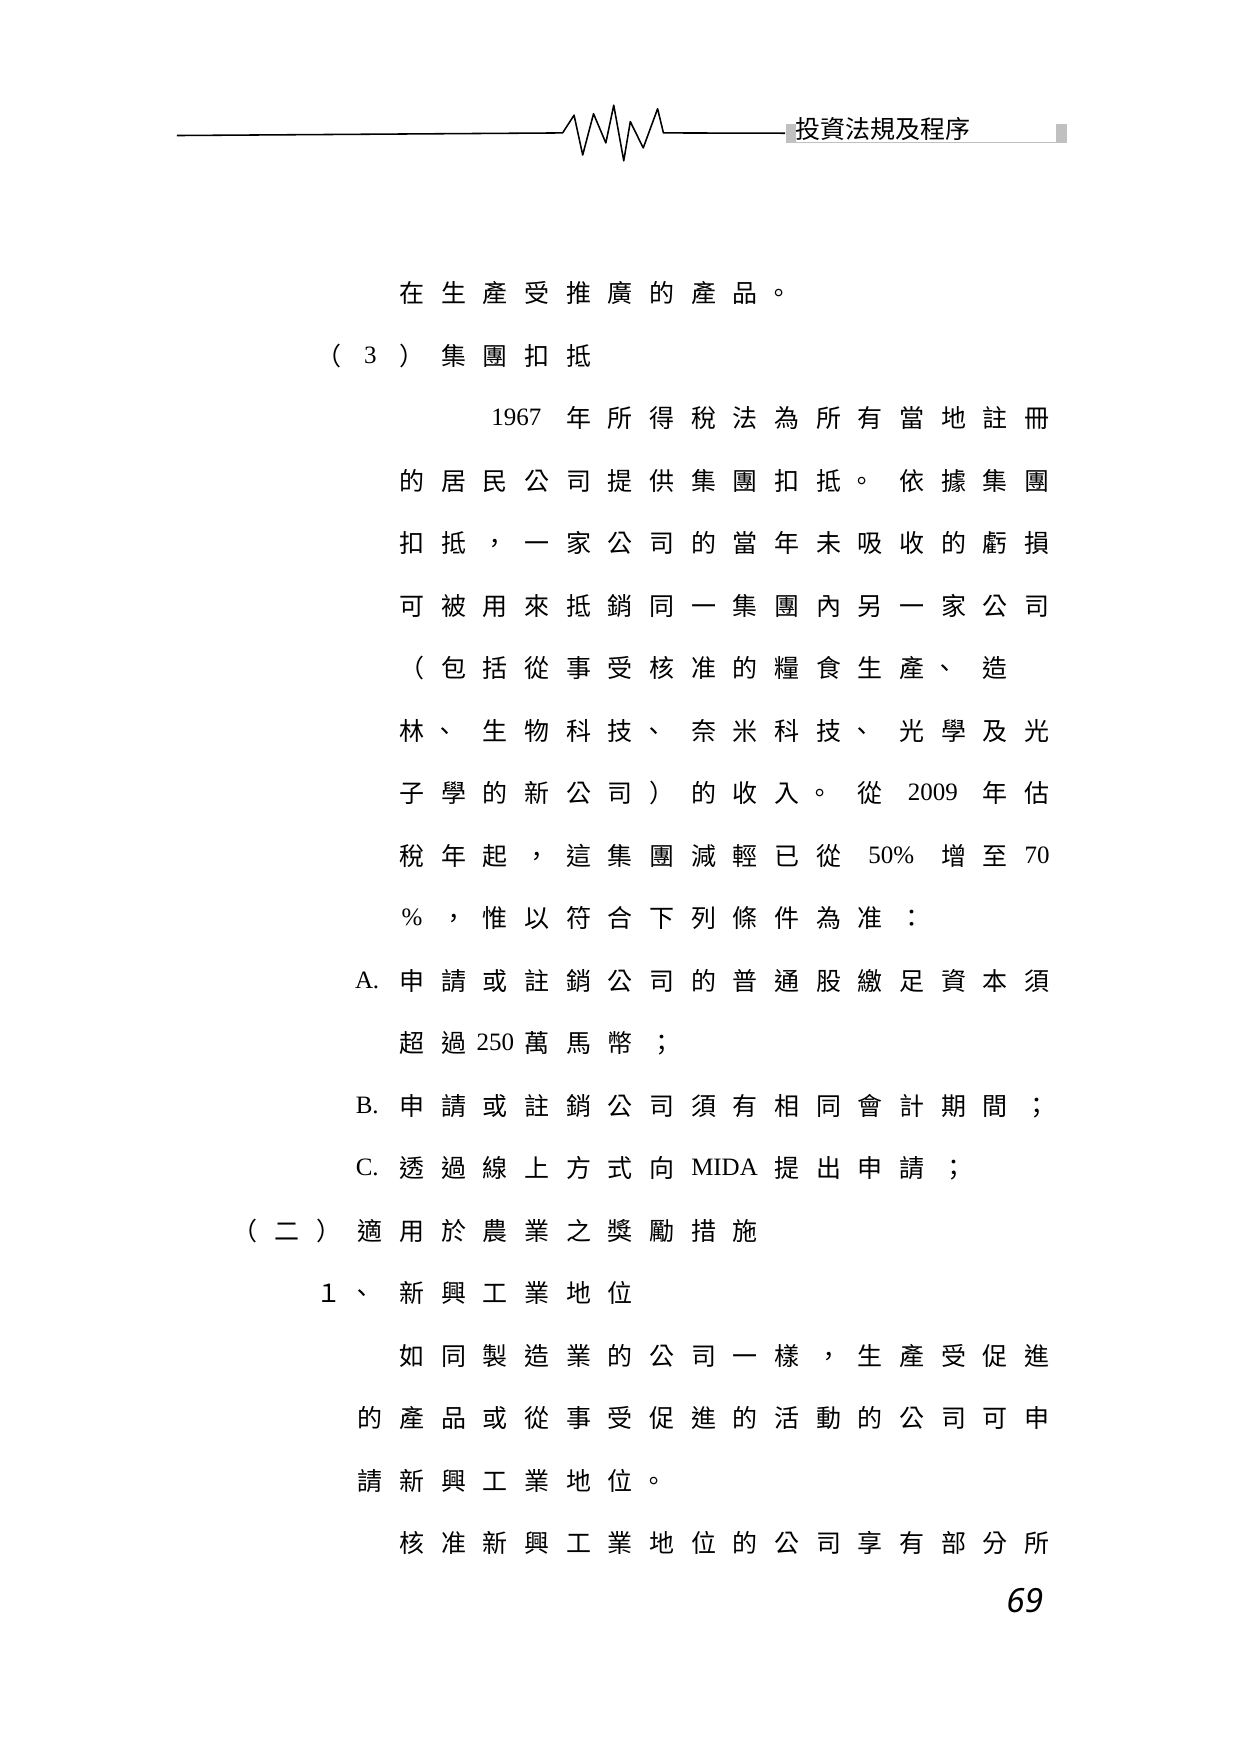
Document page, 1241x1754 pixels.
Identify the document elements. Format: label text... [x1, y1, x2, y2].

text 1967年所得稅法為所有當地註冊的居民公司提供集團扣抵。依據集團扣抵，一家公司的當年未吸收的虧損可被用來抵銷同一集團內另一家公司（包括從事受核准的糧食生產、造林、生物科技、奈米科技、光學及光子學的新公司）的收入。從2009年估稅年起，這集團減輕已從50%增至70%，惟以符合下列條件為准： [306, 375, 1058, 938]
text （3）集團扣抵 [306, 313, 1058, 375]
text １、新興工業地位 [281, 1250, 1058, 1313]
text 在生產受推廣的產品。 [306, 250, 1058, 313]
text A. 申請或註銷公司的普通股繳足資本須超過250萬馬幣； [330, 938, 1058, 1063]
text 核准新興工業地位的公司享有部分所 [330, 1500, 1058, 1563]
text B. 申請或註銷公司須有相同會計期間； [330, 1063, 1058, 1125]
text C. 透過線上方式向MIDA提出申請； [330, 1125, 1058, 1188]
text （二）適用於農業之獎勵措施 [207, 1188, 1058, 1250]
text 如同製造業的公司一樣，生產受促進的產品或從事受促進的活動的公司可申請新興工業地位。 [330, 1313, 1058, 1500]
